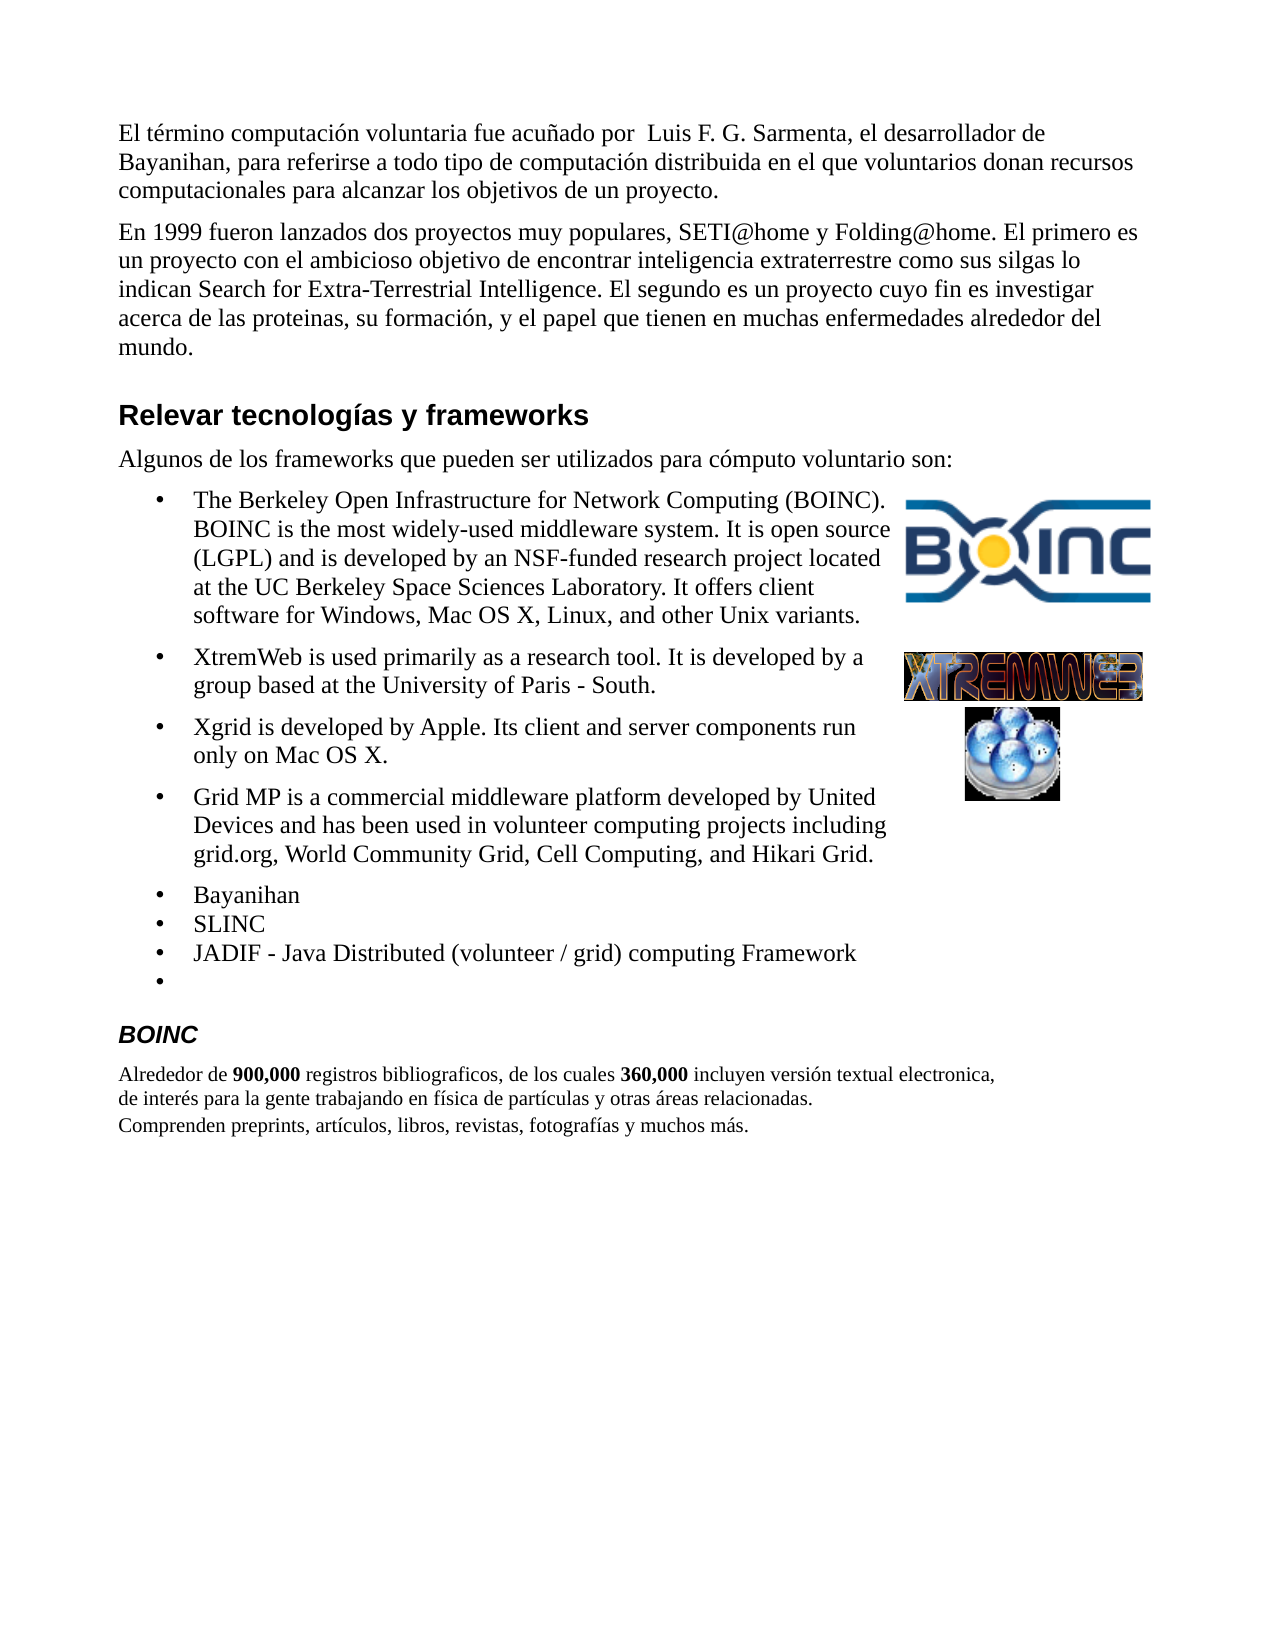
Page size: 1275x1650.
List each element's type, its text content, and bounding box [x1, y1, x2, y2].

text El término computación voluntaria fue acuñado por Luis F. G. Sarmenta, el desarrollador de Bayanihan, para referirse a todo tipo de computación distribuida en el que voluntarios donan recursos computacionales para alcanzar los objetivos de un proyecto. [118, 118, 1157, 204]
text En 1999 fueron lanzados dos proyectos muy populares, SETI@home y Folding@home. El primero es un proyecto con el ambicioso objetivo de encontrar inteligencia extraterrestre como sus silgas lo indican Search for Extra-Terrestrial Intelligence. El segundo es un proyecto cuyo fin es investigar acerca de las proteinas, su formación, y el papel que tienen en muchas enfermedades alrededor del mundo. [118, 217, 1157, 361]
text Alrededor de 900,000 registros bibliograficos, de los cuales 360,000 incluyen versión textual electronica, de interés para la gente trabajando en física de partículas y otras áreas relacionadas. Comprenden preprints, artículos, libros, revistas, fotografías y muchos más. [118, 1061, 1157, 1138]
subtitle BOINC [118, 1020, 1157, 1049]
list SLINC [156, 909, 901, 938]
picture [904, 652, 1143, 701]
list Grid MP is a commercial middleware platform developed by United Devices and has been used in volunteer computing projects including grid.org, World Community Grid, Cell Computing, and Hikari Grid. [156, 782, 901, 868]
picture [900, 494, 1157, 609]
subtitle Relevar tecnologías y frameworks [118, 398, 1157, 432]
list XtremWeb is used primarily as a research tool. It is developed by a group based at the University of Paris - South. [156, 642, 901, 699]
list JADIF - Java Distributed (volunteer / grid) computing Framework [156, 938, 901, 967]
picture [964, 707, 1061, 801]
list Xgrid is developed by Apple. Its client and server components run only on Mac OS X. [156, 712, 901, 769]
list Bayanihan [156, 880, 901, 909]
text Algunos de los frameworks que pueden ser utilizados para cómputo voluntario son: [118, 444, 1157, 473]
list The Berkeley Open Infrastructure for Network Computing (BOINC). BOINC is the most widely-used middleware system. It is open source (LGPL) and is developed by an NSF-funded research project located at the UC Berkeley Space Sciences Laboratory. It offers client software for Windows, Mac OS X, Linux, and other Unix variants. [156, 485, 901, 629]
